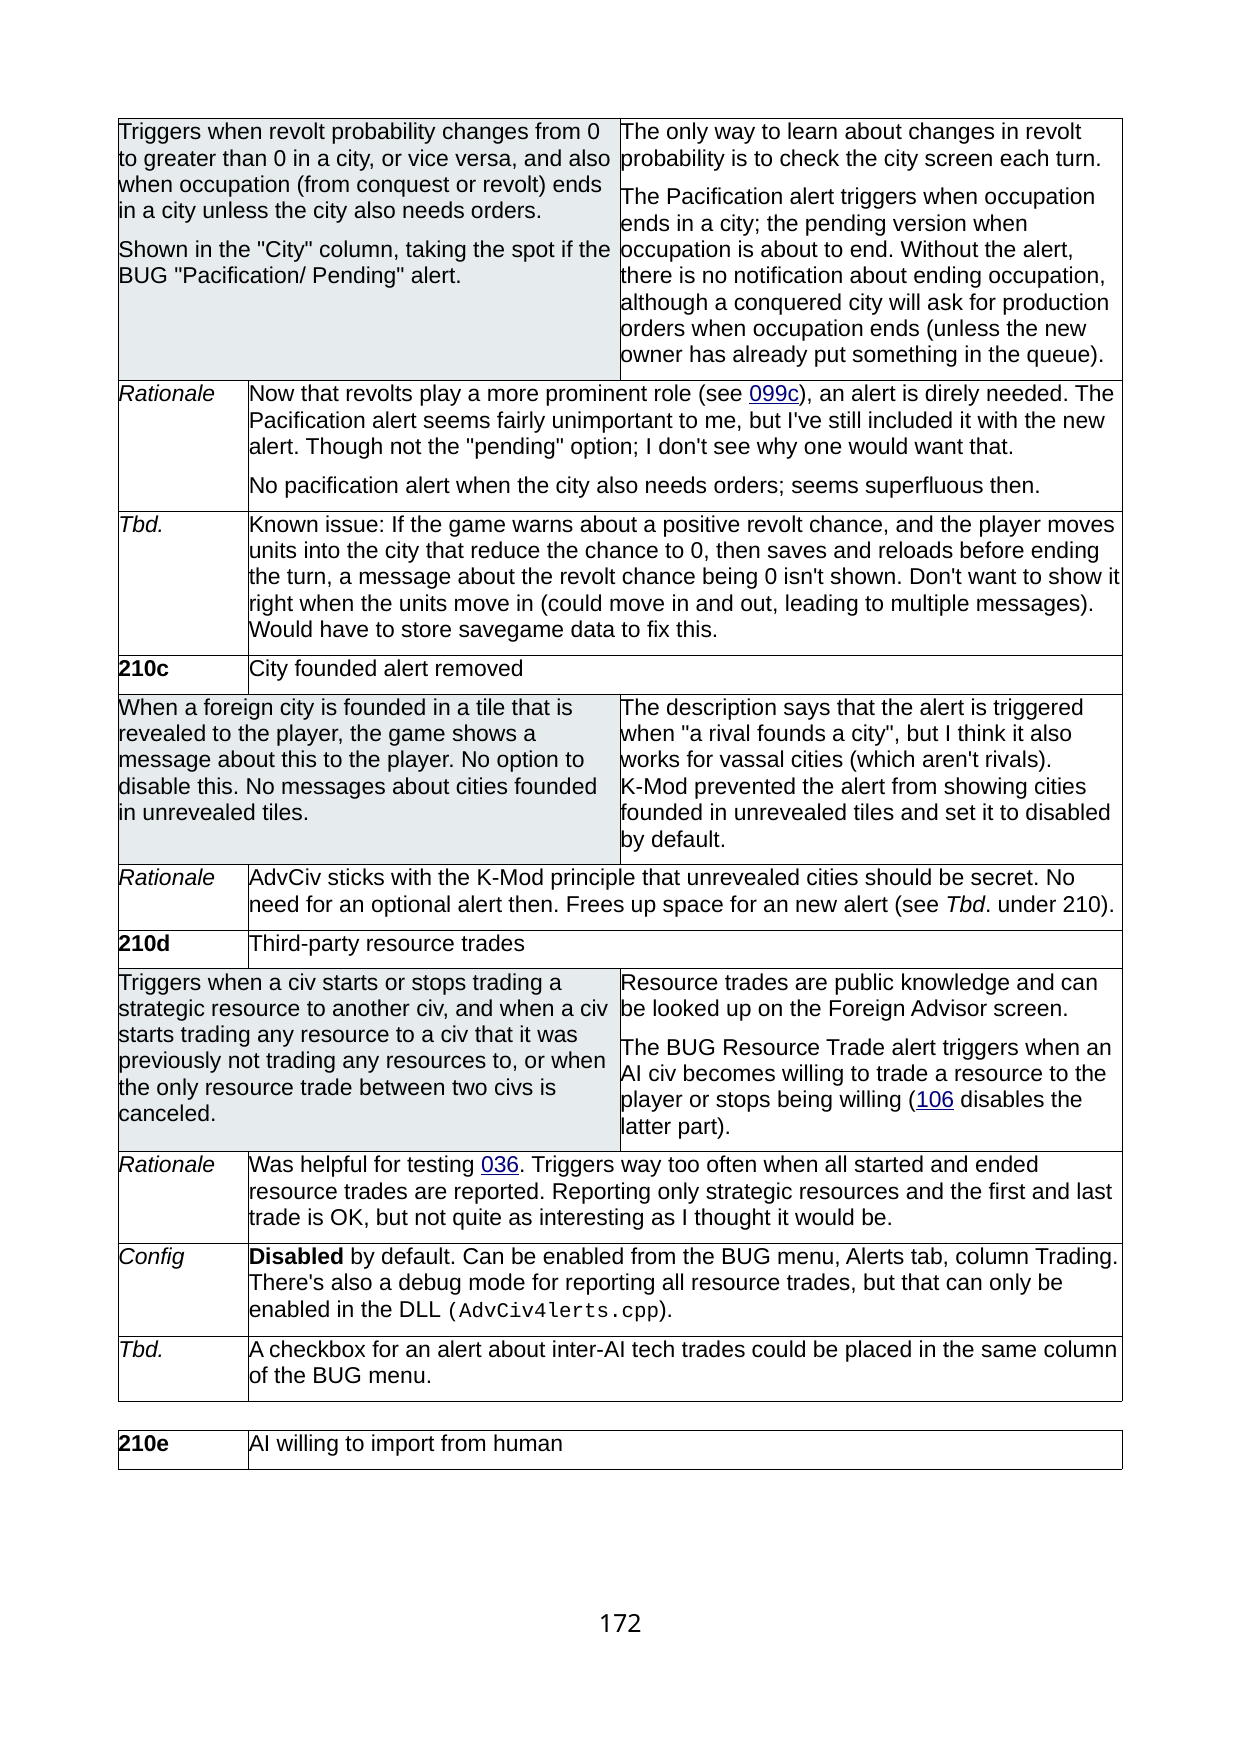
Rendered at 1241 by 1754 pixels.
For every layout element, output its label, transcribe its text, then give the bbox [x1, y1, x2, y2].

table_cell Rationale [119, 865, 248, 929]
table_cell 210c [119, 656, 248, 694]
table_cell Now that revolts play a more prominent role (see 099c), an alert is direly needed. The Pacification alert seems fairly unimportant to me, but I've still included it with the new alert. Though not the "pending" option; I don't see why one would want that. No pacification alert when the city also needs orders; seems superfluous then. [249, 381, 1122, 511]
table_cell Resource trades are public knowledge and can be looked up on the Foreign Advisor screen. The BUG Resource Trade alert triggers when an AI civ becomes willing to trade a resource to the player or stops being willing (106 disables the latter part). [621, 969, 1122, 1151]
table_cell City founded alert removed [249, 656, 1122, 694]
table_cell When a foreign city is founded in a tile that is revealed to the player, the game shows a message about this to the player. No option to disable this. No messages about cities founded in unrevealed tiles. [119, 695, 620, 864]
table_cell 210d [119, 931, 248, 968]
table_cell The description says that the alert is triggered when "a rival founds a city", but I think it also works for vassal cities (which aren't rivals). K-Mod prevented the alert from showing cities founded in unrevealed tiles and set it to disabled by default. [621, 695, 1122, 864]
table_cell Rationale [119, 381, 248, 511]
table_cell Known issue: If the game warns about a positive revolt chance, and the player moves units into the city that reduce the chance to 0, then saves and reloads before ending the turn, a message about the revolt chance being 0 isn't shown. Don't want to show it right when the units move in (could move in and out, leading to multiple messages). Would have to store savegame data to fix this. [249, 512, 1122, 655]
table_cell Triggers when revolt probability changes from 0 to greater than 0 in a city, or vice versa, and also when occupation (from conquest or revolt) ends in a city unless the city also needs orders. Shown in the "City" column, taking the spot if the BUG "Pacification/ Pending" alert. [119, 119, 620, 380]
table_cell The only way to learn about changes in revolt probability is to check the city screen each turn. The Pacification alert triggers when occupation ends in a city; the pending version when occupation is about to end. Without the alert, there is no notification about ending occupation, although a conquered city will ask for production orders when occupation ends (unless the new owner has already put something in the queue). [621, 119, 1122, 380]
table_cell Config [119, 1244, 248, 1336]
table_header 210e [119, 1431, 248, 1469]
table_header AI willing to import from human [249, 1431, 1122, 1469]
table_cell Was helpful for testing 036. Triggers way too often when all started and ended resource trades are reported. Reporting only strategic resources and the first and last trade is OK, but not quite as interesting as I thought it would be. [249, 1152, 1122, 1243]
table_cell Rationale [119, 1152, 248, 1243]
table_cell Disabled by default. Can be enabled from the BUG menu, Alerts tab, column Trading. There's also a debug mode for reporting all resource trades, but that can only be enabled in the DLL (AdvCiv4lerts.cpp). [249, 1244, 1122, 1336]
table_cell Triggers when a civ starts or stops trading a strategic resource to another civ, and when a civ starts trading any resource to a civ that it was previously not trading any resources to, or when the only resource trade between two civs is canceled. [119, 969, 620, 1151]
table_cell AdvCiv sticks with the K-Mod principle that unrevealed cities should be secret. No need for an optional alert then. Frees up space for an new alert (see Tbd. under 210). [249, 865, 1122, 929]
table_cell Tbd. [119, 512, 248, 655]
table_cell Tbd. [119, 1337, 248, 1401]
table_cell Third-party resource trades [249, 931, 1122, 968]
table_cell A checkbox for an alert about inter-AI tech trades could be placed in the same column of the BUG menu. [249, 1337, 1122, 1401]
